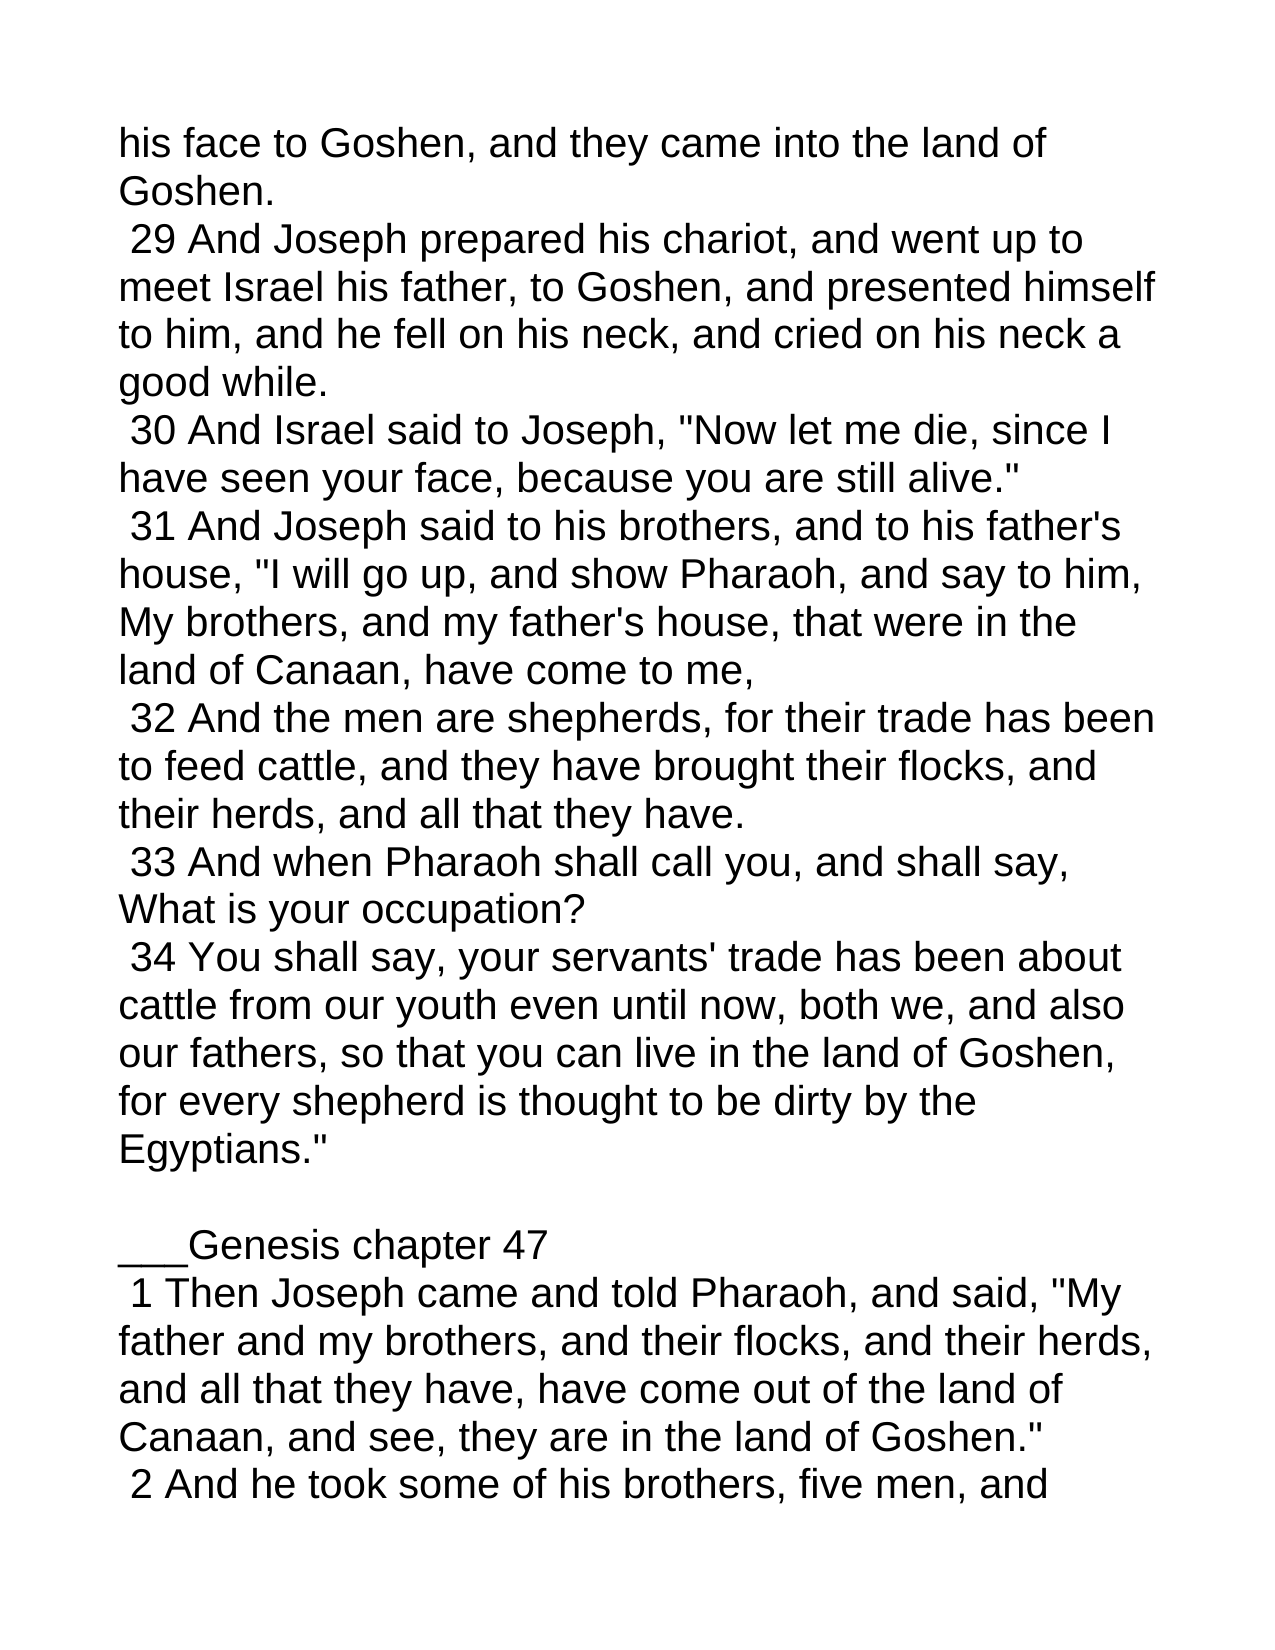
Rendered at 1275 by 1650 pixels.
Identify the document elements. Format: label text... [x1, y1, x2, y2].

text 33 And when Pharaoh shall call you, and shall say, What is your occupation? [118, 837, 1157, 933]
text 30 And Israel said to Joseph, "Now let me die, since I have seen your face, because you are still alive." [118, 406, 1157, 501]
text 34 You shall say, your servants' trade has been about cattle from our youth even until now, both we, and also our fathers, so that you can live in the land of Goshen, for every shepherd is thought to be dirty by the Egyptians." [118, 933, 1157, 1172]
text 2 And he took some of his brothers, five men, and [118, 1460, 1157, 1508]
text 31 And Joseph said to his brothers, and to his father's house, "I will go up, and show Pharaoh, and say to him, My brothers, and my father's house, that were in the land of Canaan, have come to me, [118, 501, 1157, 693]
text ___Genesis chapter 47 [118, 1220, 1157, 1268]
text his face to Goshen, and they came into the land of Goshen. [118, 118, 1157, 214]
text 29 And Joseph prepared his chariot, and went up to meet Israel his father, to Goshen, and presented himself to him, and he fell on his neck, and cried on his neck a good while. [118, 214, 1157, 406]
text 1 Then Joseph came and told Pharaoh, and said, "My father and my brothers, and their flocks, and their herds, and all that they have, have come out of the land of Canaan, and see, they are in the land of Goshen." [118, 1268, 1157, 1460]
text 32 And the men are shepherds, for their trade has been to feed cattle, and they have brought their flocks, and their herds, and all that they have. [118, 693, 1157, 837]
